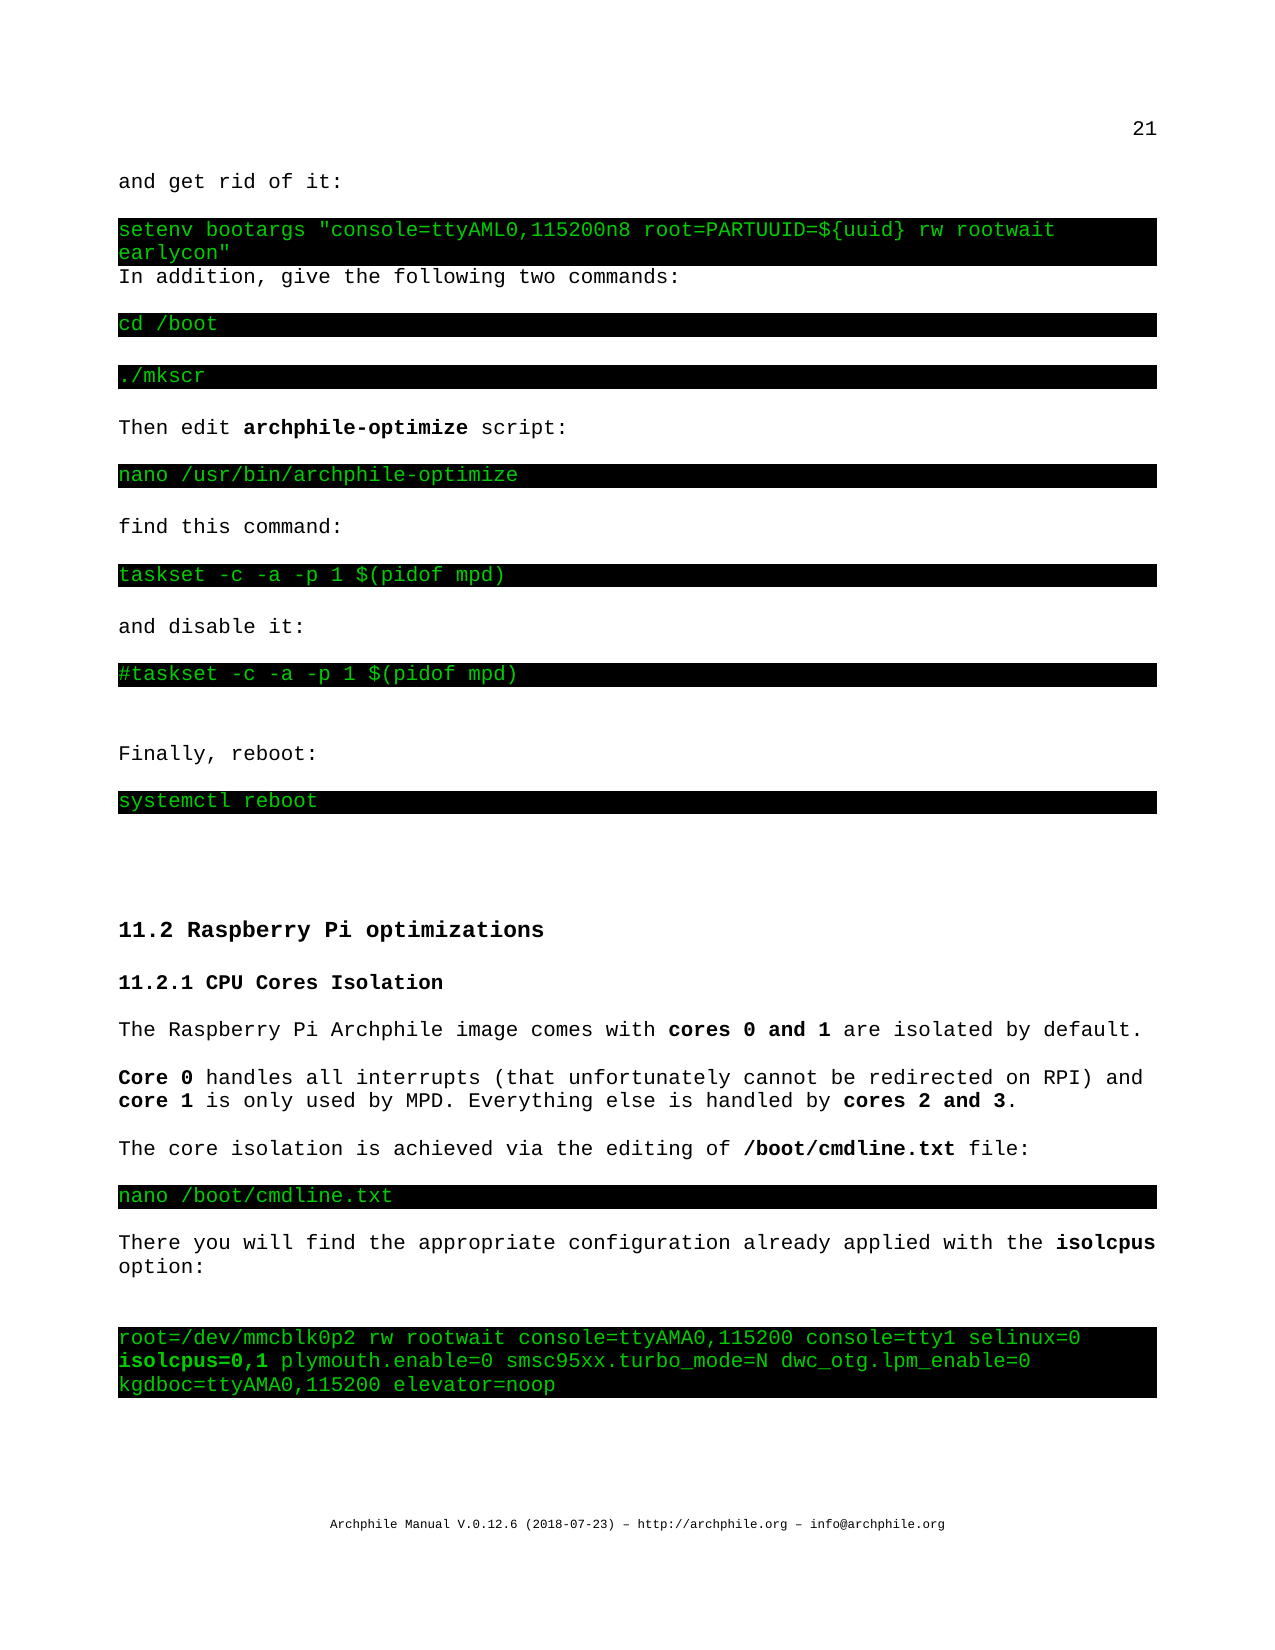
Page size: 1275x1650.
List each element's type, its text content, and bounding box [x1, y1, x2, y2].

text The core isolation is achieved via the editing of /boot/cmdline.txt file: [118, 1138, 1157, 1161]
text root=/dev/mmcblk0p2 rw rootwait console=ttyAMA0,115200 console=tty1 selinux=0 isolcpus=0,1 plymouth.enable=0 smsc95xx.turbo_mode=N dwc_otg.lpm_enable=0 kgdboc=ttyAMA0,115200 elevator=noop [118, 1327, 1157, 1398]
text 11.2.1 CPU Cores Isolation [118, 972, 1157, 996]
text nano /usr/bin/archphile-optimize [118, 464, 1157, 488]
text There you will find the appropriate configuration already applied with the isolcpus option: [118, 1232, 1157, 1279]
text and get rid of it: [118, 171, 1157, 195]
text 11.2 Raspberry Pi optimizations [118, 918, 1157, 944]
text setenv bootargs "console=ttyAML0,115200n8 root=PARTUUID=${uuid} rw rootwait earlycon" [118, 218, 1157, 266]
text Core 0 handles all interrupts (that unfortunately cannot be redirected on RPI) and core 1 is only used by MPD. Everything else is handled by cores 2 and 3. [118, 1067, 1157, 1114]
text #taskset -c -a -p 1 $(pidof mpd) [118, 663, 1157, 687]
text and disable it: [118, 616, 1157, 639]
text taskset -c -a -p 1 $(pidof mpd) [118, 564, 1157, 587]
text Finally, reboot: [118, 743, 1157, 767]
text systemctl reboot [118, 791, 1157, 814]
text nano /boot/cmdline.txt [118, 1185, 1157, 1209]
text find this command: [118, 516, 1157, 540]
text The Raspberry Pi Archphile image comes with cores 0 and 1 are isolated by default. [118, 1019, 1157, 1043]
text Then edit archphile-optimize script: [118, 417, 1157, 441]
text cd /boot [118, 313, 1157, 337]
text In addition, give the following two commands: [118, 266, 1157, 289]
text ./mkscr [118, 365, 1157, 389]
